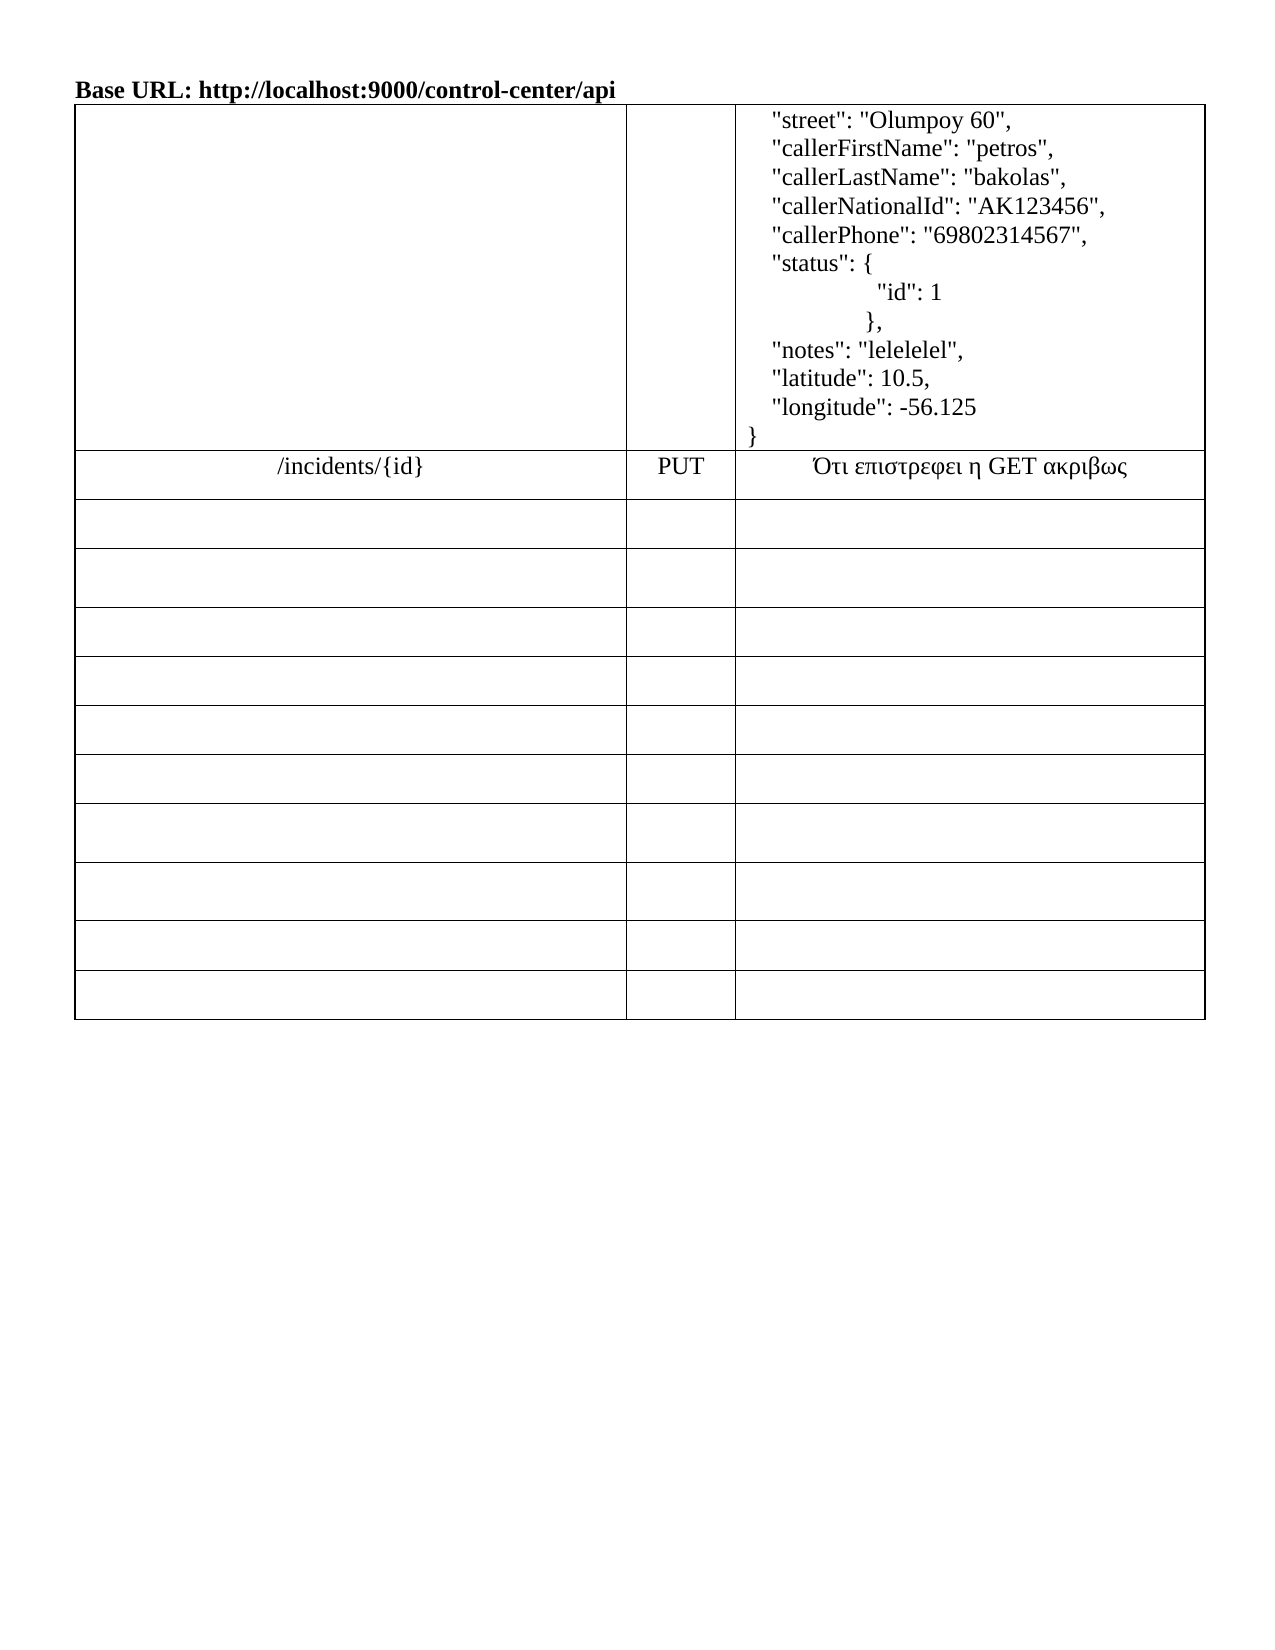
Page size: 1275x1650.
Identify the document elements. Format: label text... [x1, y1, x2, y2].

table_cell [627, 863, 735, 920]
table_cell [76, 549, 626, 607]
table_cell [627, 971, 735, 1019]
table_cell Ότι επιστρεφει η GET ακριβως [736, 451, 1204, 499]
table_cell [627, 500, 735, 548]
table_cell [627, 549, 735, 607]
table_cell [76, 755, 626, 803]
table_cell [736, 804, 1204, 862]
table_cell [736, 549, 1204, 607]
table_cell [627, 657, 735, 705]
table_cell [627, 105, 735, 450]
table_cell [736, 500, 1204, 548]
table_cell [627, 921, 735, 969]
table_cell [736, 657, 1204, 705]
table_cell [627, 755, 735, 803]
table_cell [736, 971, 1204, 1019]
table_cell [736, 608, 1204, 656]
table_cell [76, 105, 626, 450]
table_cell PUT [627, 451, 735, 499]
table_cell [76, 863, 626, 920]
table_cell [736, 863, 1204, 920]
table_cell "street": "Olumpoy 60", "callerFirstName": "petros", "callerLastName": "bakolas", "callerNationalId": "AK123456", "callerPhone": "69802314567", "status": { "id": 1 }, "notes": "lelelelel", "latitude": 10.5, "longitude": -56.125 } [736, 105, 1204, 450]
table_cell [76, 804, 626, 862]
table_cell [736, 921, 1204, 969]
table_cell [627, 608, 735, 656]
table_cell [627, 706, 735, 754]
table_cell [76, 500, 626, 548]
table_cell /incidents/{id} [76, 451, 626, 499]
table_cell [76, 971, 626, 1019]
table_cell [736, 755, 1204, 803]
table_cell [76, 657, 626, 705]
table_cell [736, 706, 1204, 754]
table_cell [76, 921, 626, 969]
table_cell [627, 804, 735, 862]
table_cell [76, 608, 626, 656]
table_cell [76, 706, 626, 754]
